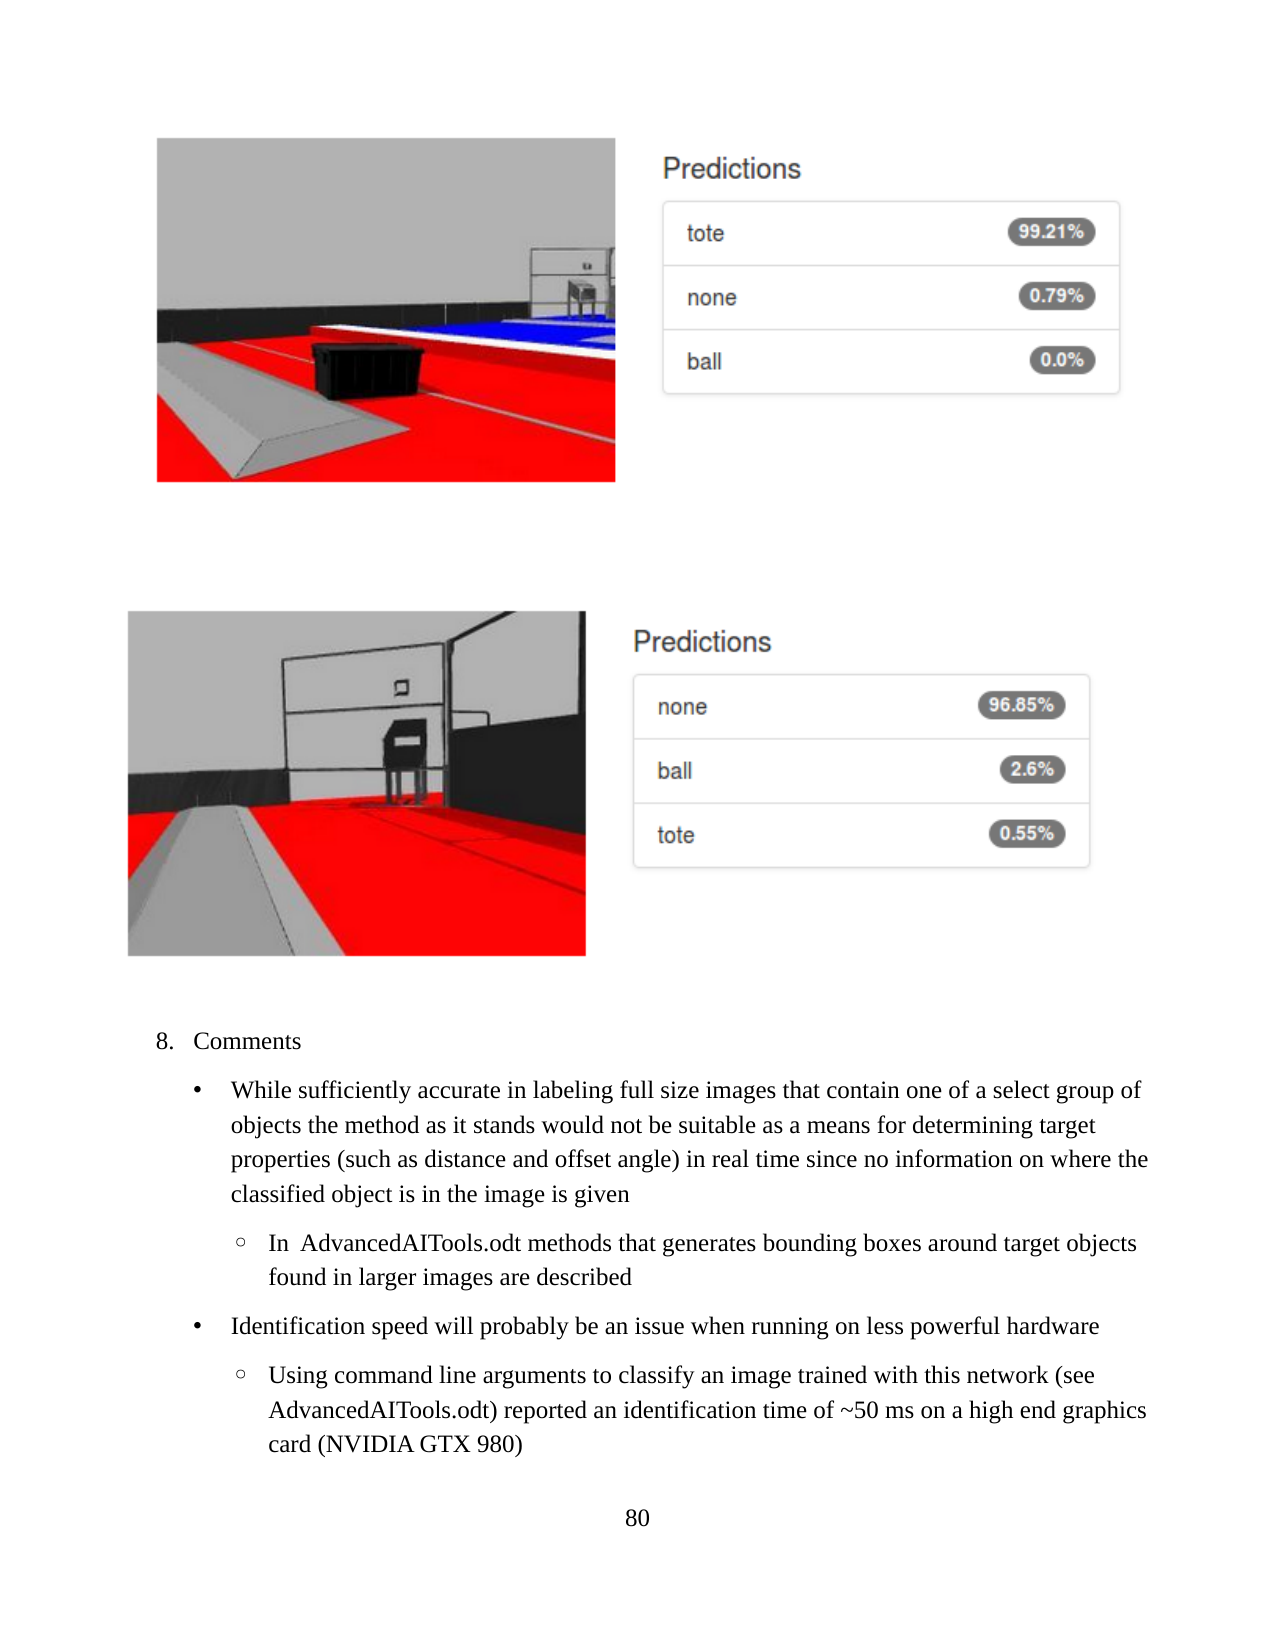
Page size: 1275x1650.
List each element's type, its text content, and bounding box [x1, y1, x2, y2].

list Identification speed will probably be an issue when running on less powerful hardware [193, 1311, 1157, 1340]
list In AdvancedAITools.odt methods that generates bounding boxes around target objects found in larger images are described [231, 1228, 1157, 1291]
picture [97, 592, 1119, 972]
list Using command line arguments to classify an image trained with this network (see AdvancedAITools.odt) reported an identification time of ~50 ms on a high end graphics card (NVIDIA GTX 980) [231, 1361, 1157, 1458]
list Comments [156, 1026, 1157, 1055]
picture [126, 118, 1149, 498]
list While sufficiently accurate in labeling full size images that contain one of a select group of objects the method as it stands would not be suitable as a means for determining target properties (such as distance and offset angle) in real time since no information on where the classified object is in the image is given [193, 1075, 1157, 1208]
